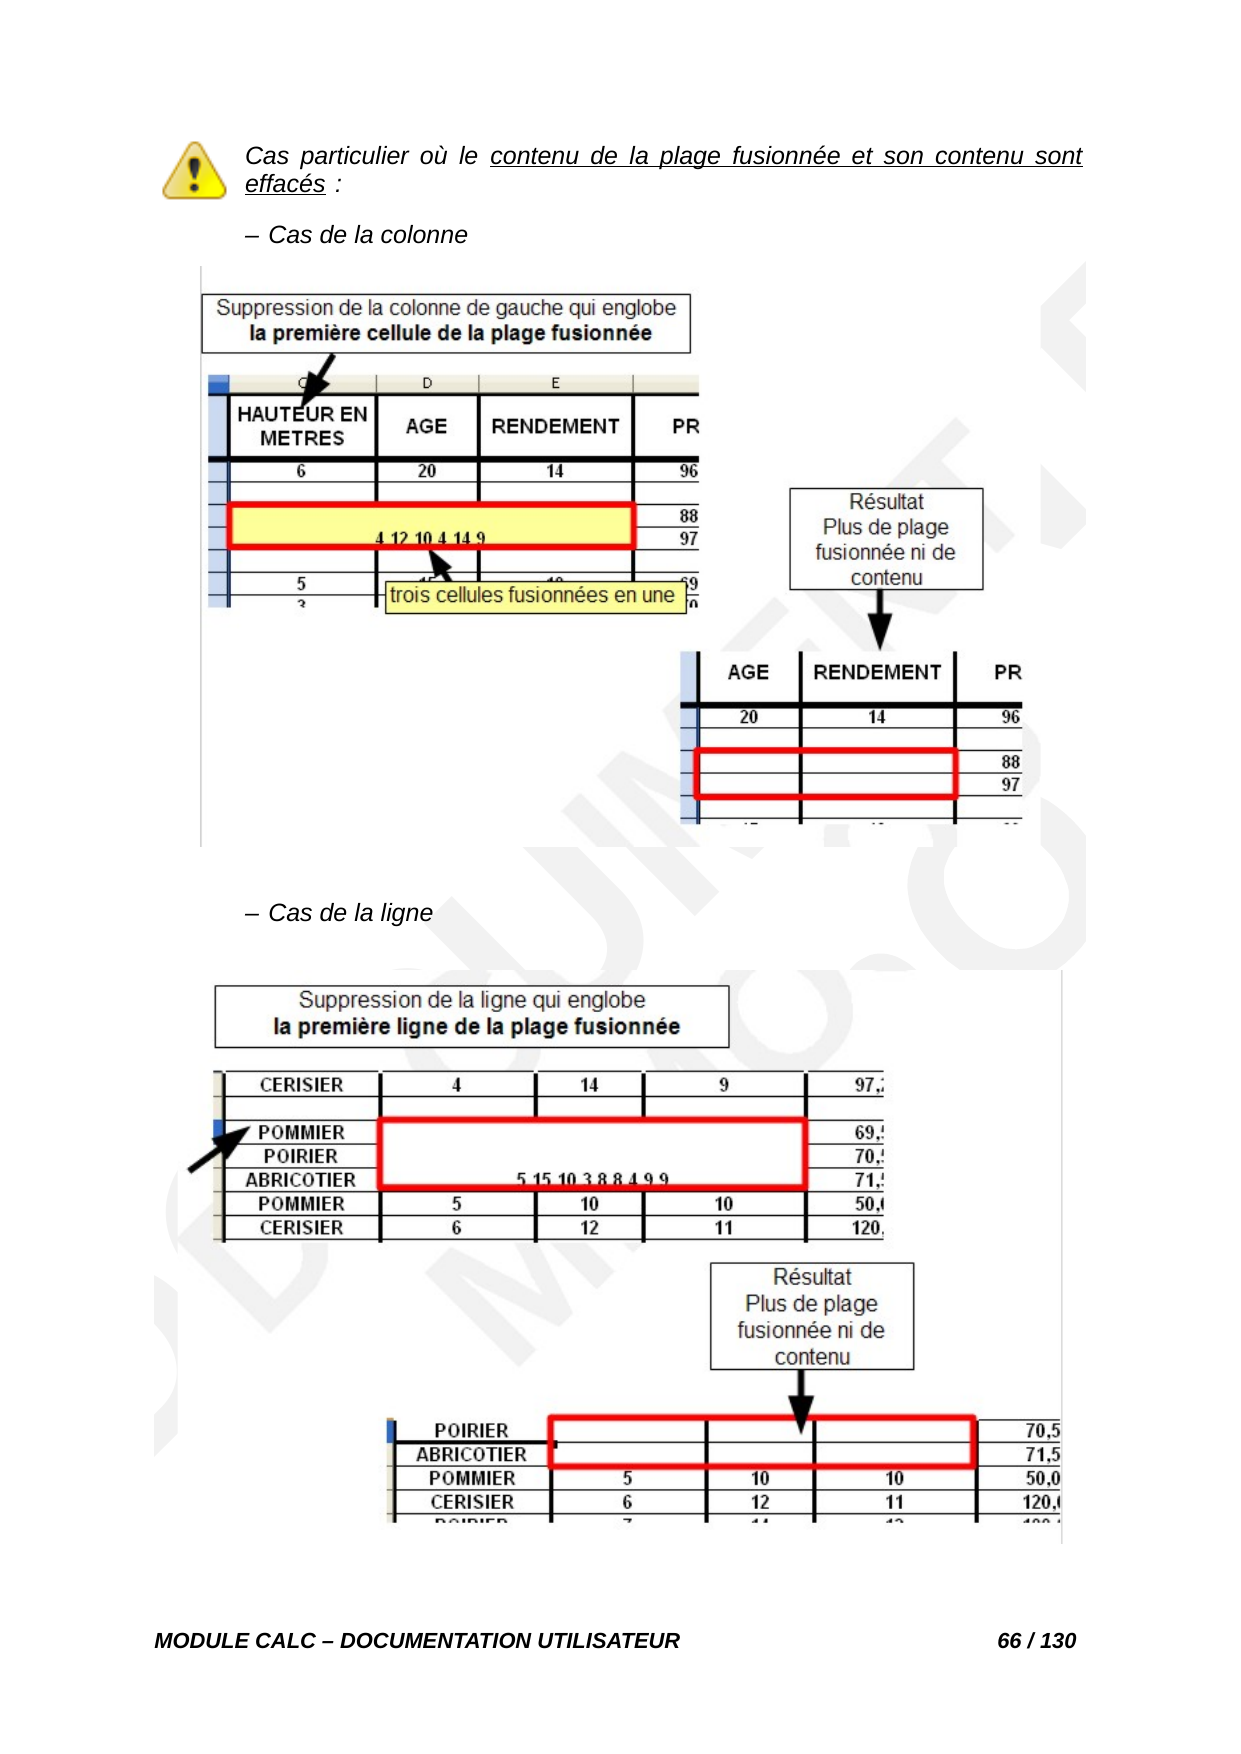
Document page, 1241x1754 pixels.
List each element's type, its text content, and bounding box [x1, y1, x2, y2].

text – Cas de la ligne [245, 899, 1086, 927]
text Cas particulier où le contenu de la plage fusionnée et son contenu sont effacés : [245, 142, 1086, 198]
picture [177, 970, 1063, 1544]
text – Cas de la colonne [245, 221, 1086, 249]
picture [199, 266, 1041, 847]
picture [161, 138, 229, 206]
